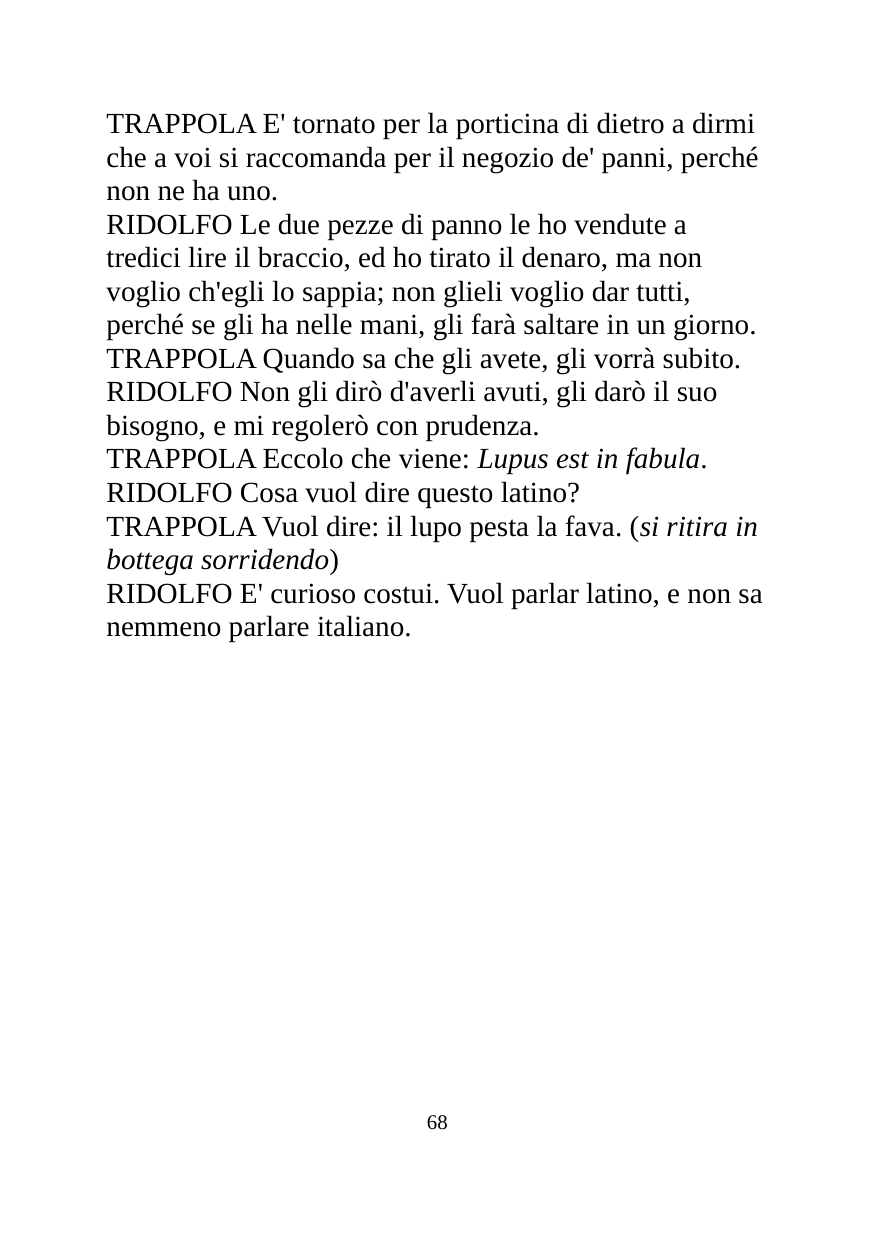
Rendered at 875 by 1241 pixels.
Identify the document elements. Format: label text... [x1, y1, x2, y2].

text TRAPPOLA Quando sa che gli avete, gli vorrà subito. [106, 341, 768, 374]
text RIDOLFO Non gli dirò d'averli avuti, gli darò il suo bisogno, e mi regolerò con prudenza. [106, 374, 768, 442]
text TRAPPOLA E' tornato per la porticina di dietro a dirmi che a voi si raccomanda per il negozio de' panni, perché non ne ha uno. [106, 106, 768, 207]
text TRAPPOLA Vuol dire: il lupo pesta la fava. (si ritira in bottega sorridendo) [106, 509, 768, 576]
text RIDOLFO Cosa vuol dire questo latino? [106, 475, 768, 509]
text RIDOLFO E' curioso costui. Vuol parlar latino, e non sa nemmeno parlare italiano. [106, 576, 768, 643]
text RIDOLFO Le due pezze di panno le ho vendute a tredici lire il braccio, ed ho tirato il denaro, ma non voglio ch'egli lo sappia; non glieli voglio dar tutti, perché se gli ha nelle mani, gli farà saltare in un giorno. [106, 207, 768, 341]
text TRAPPOLA Eccolo che viene: Lupus est in fabula. [106, 442, 768, 475]
